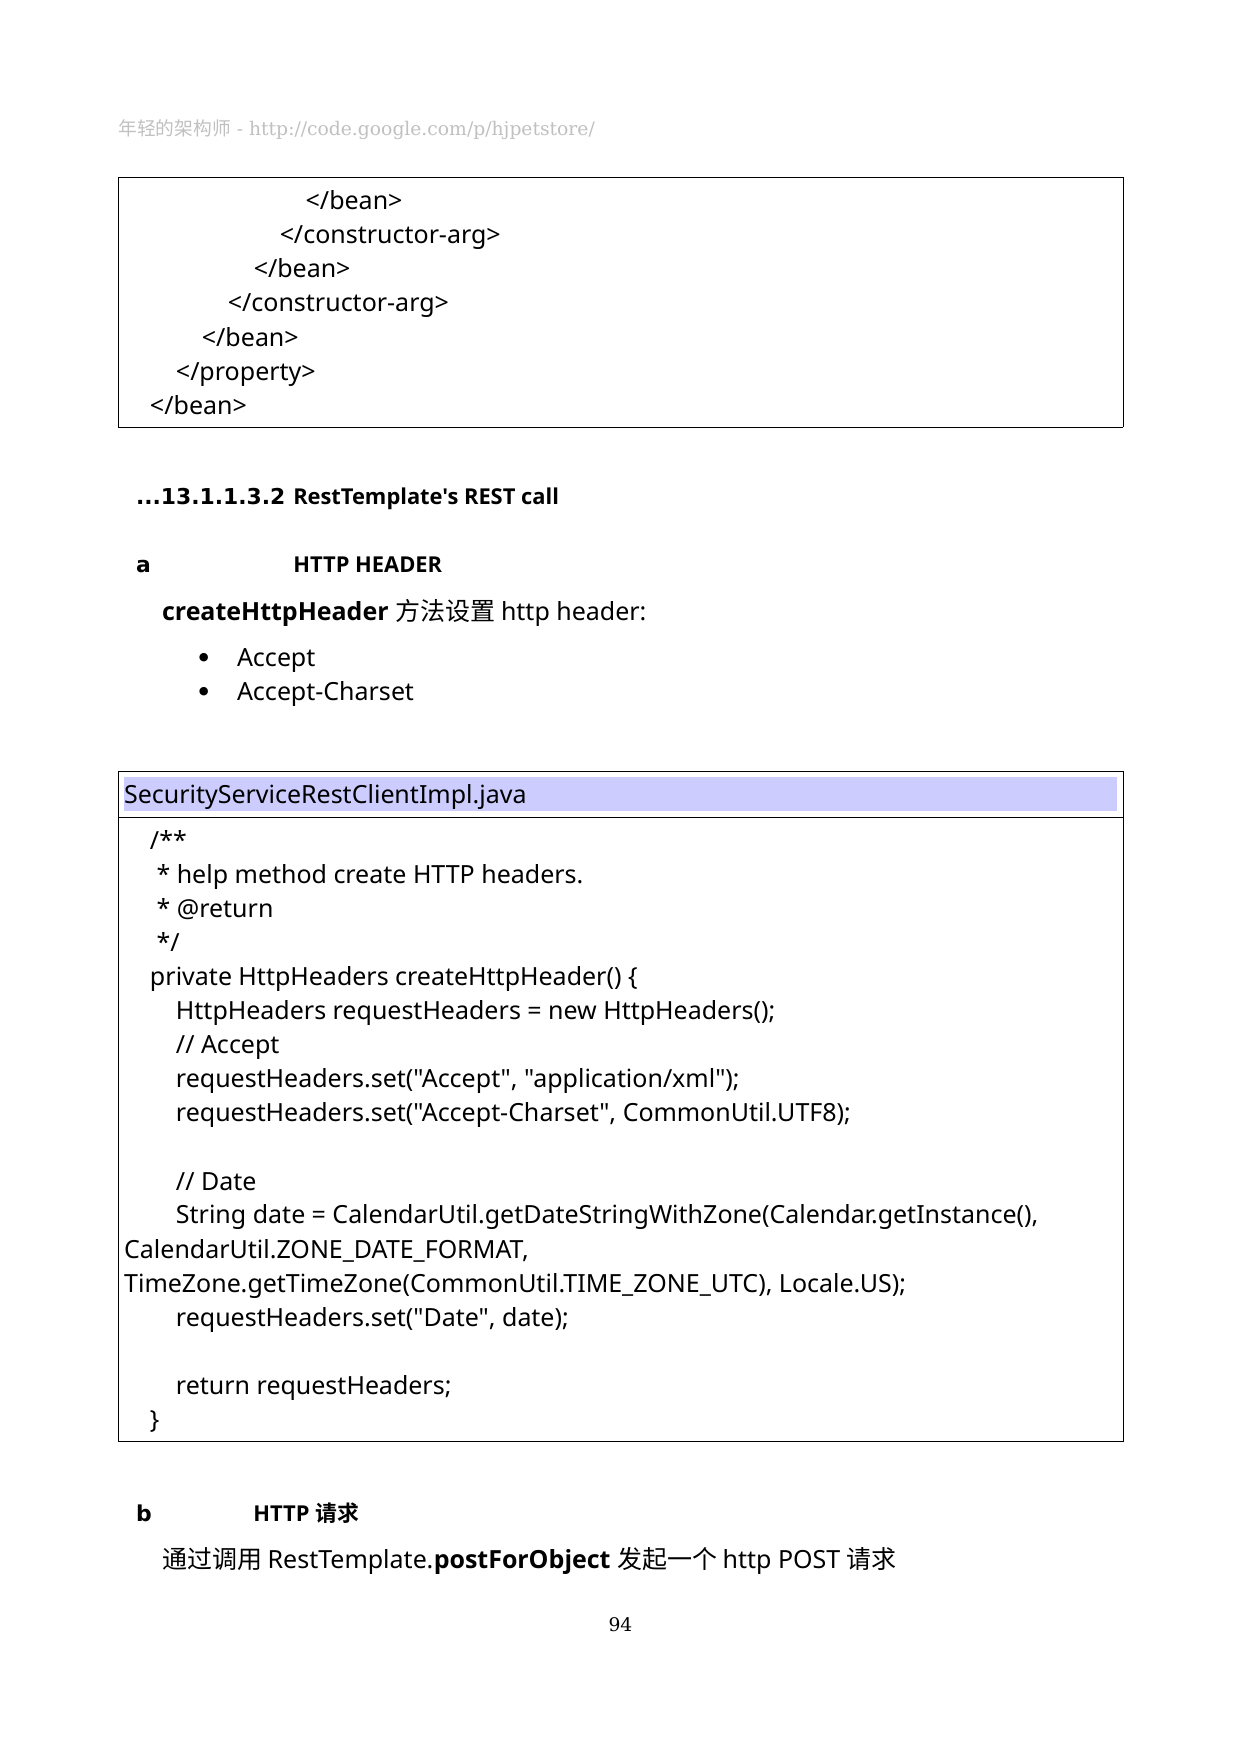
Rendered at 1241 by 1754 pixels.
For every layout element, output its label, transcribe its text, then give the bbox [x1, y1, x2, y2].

subtitle HTTP 请求 [136, 1496, 1122, 1527]
table_cell </bean> </constructor-arg> </bean> </constructor-arg> </bean> </property> </bean> [119, 178, 1123, 427]
table_cell /** * help method create HTTP headers. * @return */ private HttpHeaders createHttpHeader() { HttpHeaders requestHeaders = new HttpHeaders(); // Accept requestHeaders.set("Accept", "application/xml"); requestHeaders.set("Accept-Charset", CommonUtil.UTF8); // Date String date = CalendarUtil.getDateStringWithZone(Calendar.getInstance(), CalendarUtil.ZONE_DATE_FORMAT, TimeZone.getTimeZone(CommonUtil.TIME_ZONE_UTC), Locale.US); requestHeaders.set("Date", date); return requestHeaders; } [119, 818, 1123, 1441]
table_header SecurityServiceRestClientImpl.java [119, 772, 1123, 817]
list Accept-Charset [199, 674, 1122, 708]
text 通过调用 RestTemplate.postForObject 发起一个 http POST 请求 [118, 1540, 1122, 1576]
subtitle HTTP HEADER [136, 549, 1122, 578]
text createHttpHeader 方法设置 http header: [118, 591, 1122, 627]
list Accept [199, 640, 1122, 674]
subtitle RestTemplate's REST call [136, 481, 1122, 511]
